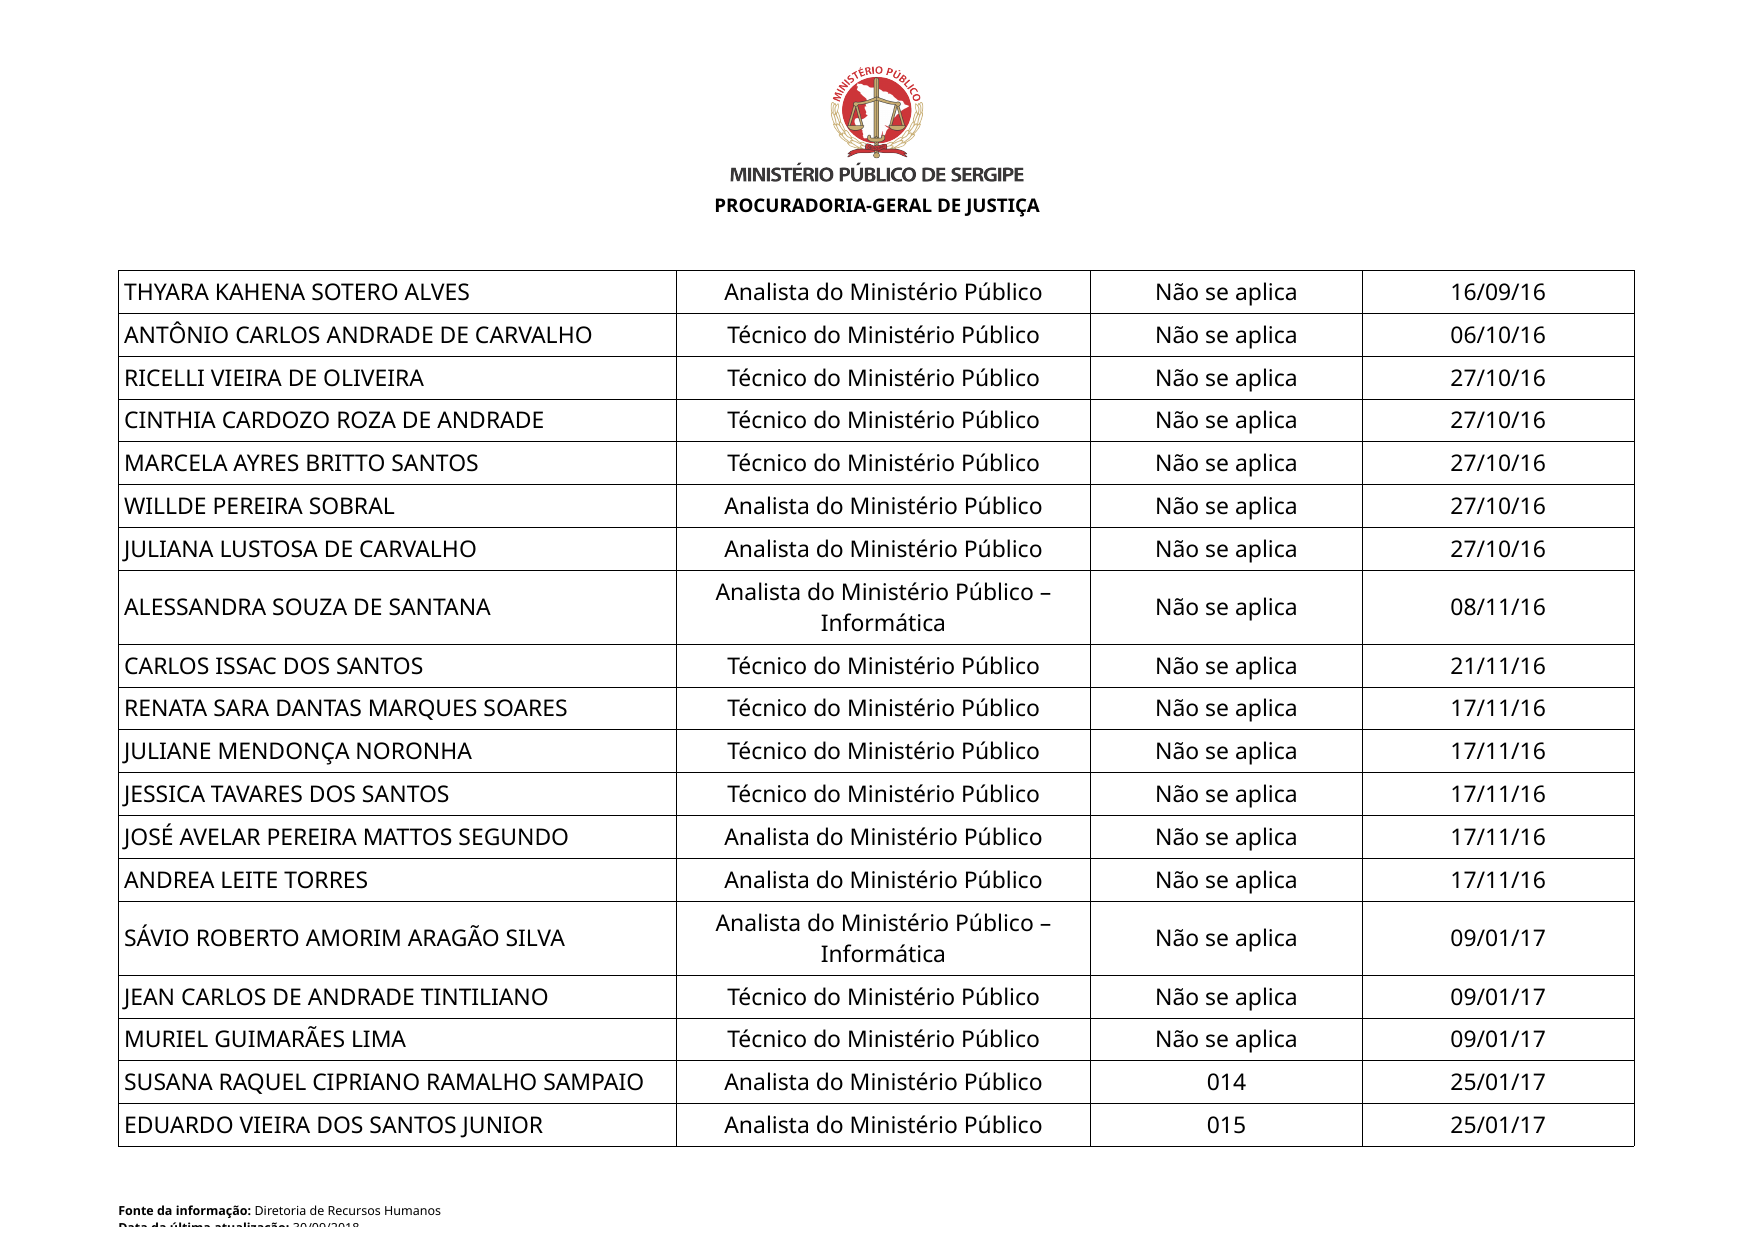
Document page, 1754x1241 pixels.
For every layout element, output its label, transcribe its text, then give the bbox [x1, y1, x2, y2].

table_cell Técnico do Ministério Público [677, 357, 1090, 398]
table_cell Não se aplica [1091, 400, 1362, 441]
table_cell MARCELA AYRES BRITTO SANTOS [119, 442, 676, 484]
table_cell Analista do Ministério Público [677, 1104, 1090, 1146]
table_cell THYARA KAHENA SOTERO ALVES [119, 271, 676, 313]
table_cell Técnico do Ministério Público [677, 688, 1090, 729]
table_cell Não se aplica [1091, 816, 1362, 858]
table_cell Não se aplica [1091, 528, 1362, 570]
table_cell CARLOS ISSAC DOS SANTOS [119, 645, 676, 687]
table_cell MURIEL GUIMARÃES LIMA [119, 1019, 676, 1060]
table_cell 17/11/16 [1363, 816, 1634, 858]
table_cell Analista do Ministério Público [677, 485, 1090, 527]
table_cell RENATA SARA DANTAS MARQUES SOARES [119, 688, 676, 729]
table_cell ANTÔNIO CARLOS ANDRADE DE CARVALHO [119, 314, 676, 356]
table_cell Não se aplica [1091, 571, 1362, 644]
table_cell JULIANA LUSTOSA DE CARVALHO [119, 528, 676, 570]
table_cell Técnico do Ministério Público [677, 730, 1090, 772]
table_cell Não se aplica [1091, 773, 1362, 815]
table_cell Não se aplica [1091, 730, 1362, 772]
table_cell Técnico do Ministério Público [677, 773, 1090, 815]
table_cell Não se aplica [1091, 1019, 1362, 1060]
table_cell WILLDE PEREIRA SOBRAL [119, 485, 676, 527]
table_cell 27/10/16 [1363, 528, 1634, 570]
table_cell SÁVIO ROBERTO AMORIM ARAGÃO SILVA [119, 902, 676, 975]
table_cell 27/10/16 [1363, 357, 1634, 398]
table_cell Analista do Ministério Público [677, 816, 1090, 858]
table_cell Não se aplica [1091, 976, 1362, 1017]
table_cell 16/09/16 [1363, 271, 1634, 313]
table_cell Analista do Ministério Público – Informática [677, 571, 1090, 644]
table_cell Técnico do Ministério Público [677, 976, 1090, 1017]
table_cell SUSANA RAQUEL CIPRIANO RAMALHO SAMPAIO [119, 1061, 676, 1103]
table_cell EDUARDO VIEIRA DOS SANTOS JUNIOR [119, 1104, 676, 1146]
table_cell 17/11/16 [1363, 773, 1634, 815]
table_cell ALESSANDRA SOUZA DE SANTANA [119, 571, 676, 644]
table_cell 27/10/16 [1363, 485, 1634, 527]
table_cell Não se aplica [1091, 902, 1362, 975]
table_cell Não se aplica [1091, 645, 1362, 687]
table_cell Analista do Ministério Público [677, 528, 1090, 570]
table_cell Técnico do Ministério Público [677, 1019, 1090, 1060]
table_cell 014 [1091, 1061, 1362, 1103]
table_cell Analista do Ministério Público [677, 1061, 1090, 1103]
table_cell 015 [1091, 1104, 1362, 1146]
table_cell JEAN CARLOS DE ANDRADE TINTILIANO [119, 976, 676, 1017]
table_cell 06/10/16 [1363, 314, 1634, 356]
table_cell 08/11/16 [1363, 571, 1634, 644]
table_cell CINTHIA CARDOZO ROZA DE ANDRADE [119, 400, 676, 441]
table_cell Não se aplica [1091, 485, 1362, 527]
table_cell Não se aplica [1091, 859, 1362, 901]
table_cell 25/01/17 [1363, 1104, 1634, 1146]
table_cell Analista do Ministério Público [677, 859, 1090, 901]
table_cell Não se aplica [1091, 688, 1362, 729]
table_cell 09/01/17 [1363, 976, 1634, 1017]
table_cell Não se aplica [1091, 357, 1362, 398]
table_cell Analista do Ministério Público [677, 271, 1090, 313]
table_cell JULIANE MENDONÇA NORONHA [119, 730, 676, 772]
table_cell 17/11/16 [1363, 859, 1634, 901]
table_cell Técnico do Ministério Público [677, 314, 1090, 356]
table_cell JOSÉ AVELAR PEREIRA MATTOS SEGUNDO [119, 816, 676, 858]
table_cell 17/11/16 [1363, 688, 1634, 729]
table_cell ANDREA LEITE TORRES [119, 859, 676, 901]
table_cell 27/10/16 [1363, 442, 1634, 484]
table_cell JESSICA TAVARES DOS SANTOS [119, 773, 676, 815]
table_cell Técnico do Ministério Público [677, 645, 1090, 687]
table_cell Não se aplica [1091, 314, 1362, 356]
table_cell 09/01/17 [1363, 902, 1634, 975]
table_cell 25/01/17 [1363, 1061, 1634, 1103]
table_cell Técnico do Ministério Público [677, 400, 1090, 441]
picture [730, 66, 1024, 185]
table_cell 09/01/17 [1363, 1019, 1634, 1060]
table_cell Técnico do Ministério Público [677, 442, 1090, 484]
table_cell 27/10/16 [1363, 400, 1634, 441]
table_cell Analista do Ministério Público – Informática [677, 902, 1090, 975]
table_cell RICELLI VIEIRA DE OLIVEIRA [119, 357, 676, 398]
table_cell 17/11/16 [1363, 730, 1634, 772]
table_cell 21/11/16 [1363, 645, 1634, 687]
table_cell Não se aplica [1091, 271, 1362, 313]
table_cell Não se aplica [1091, 442, 1362, 484]
